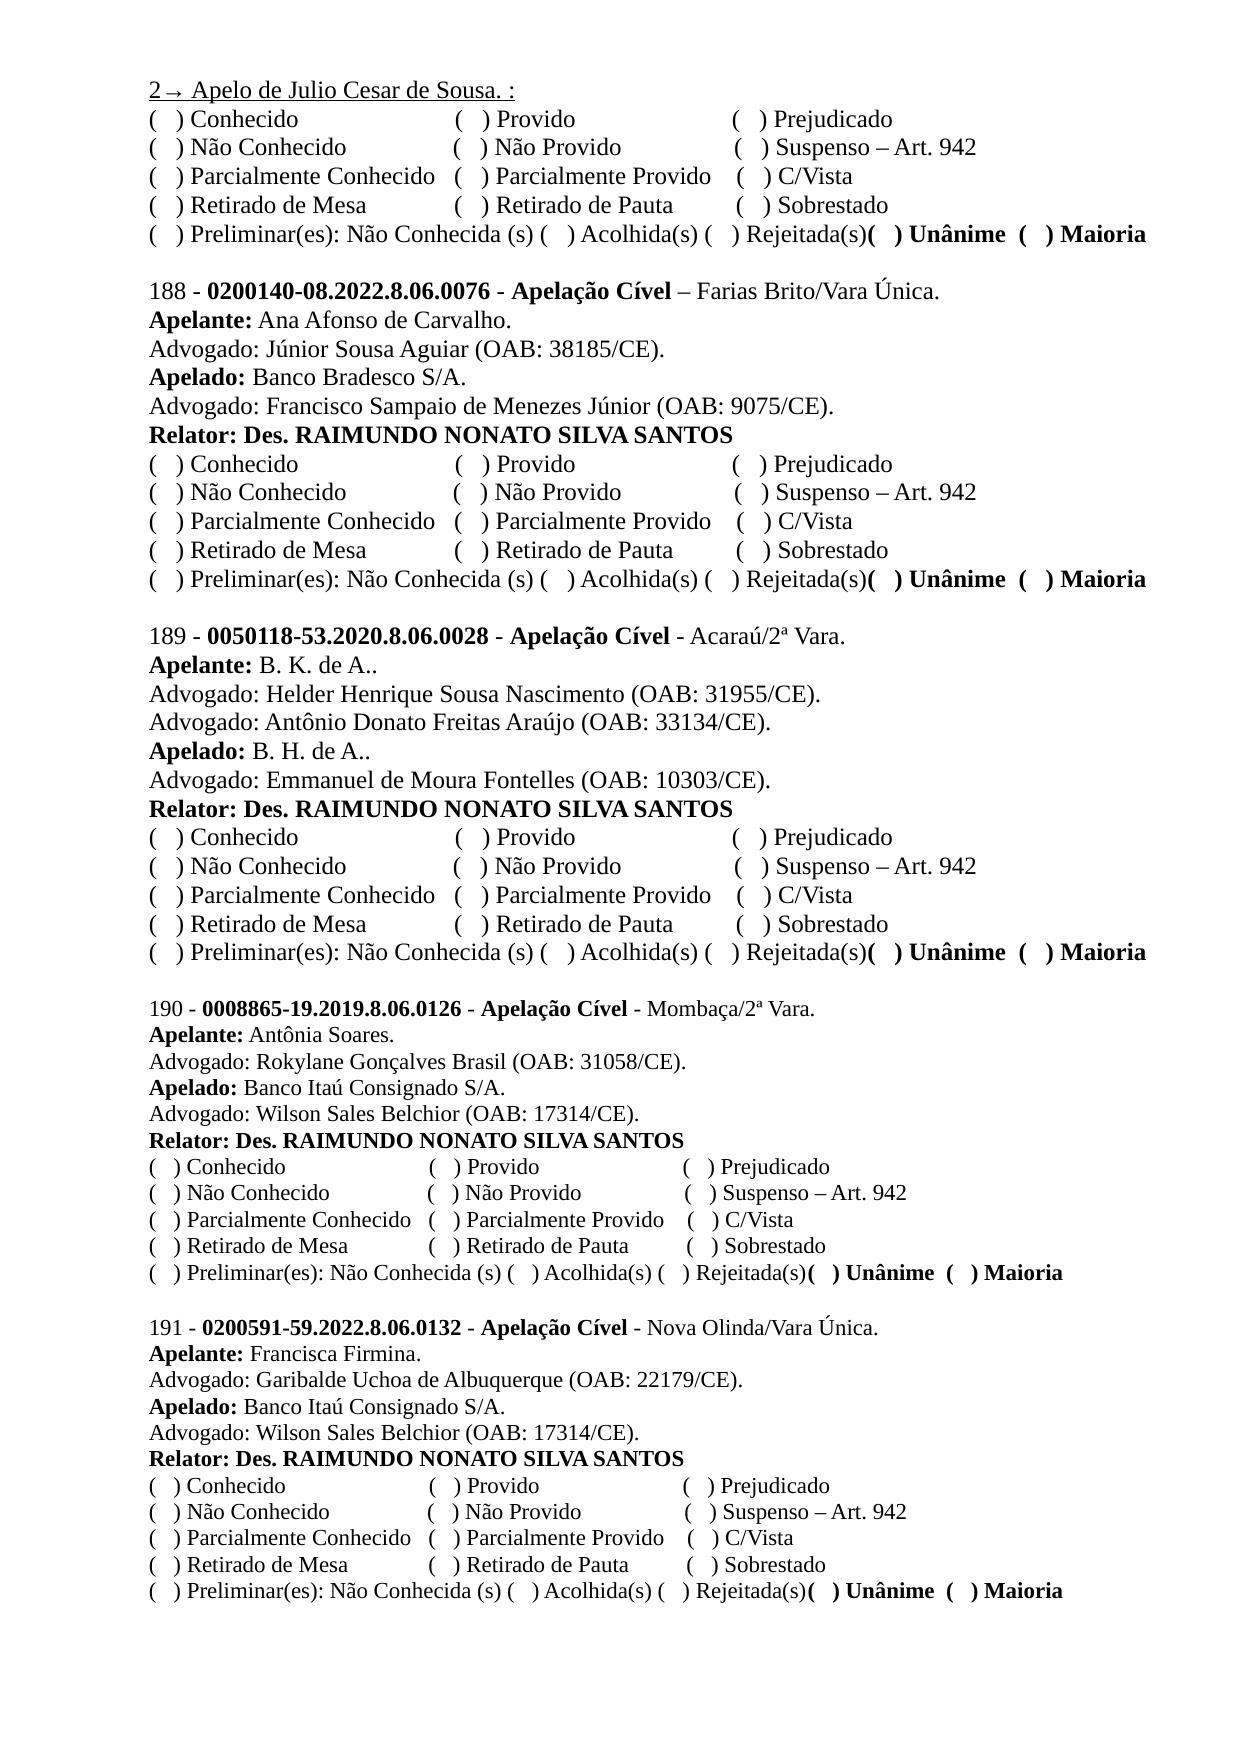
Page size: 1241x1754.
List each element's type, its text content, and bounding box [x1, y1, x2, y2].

text 190 - 0008865-19.2019.8.06.0126 - Apelação Cível - Mombaça/2ª Vara. [148, 995, 1141, 1021]
text ( ) Preliminar(es): Não Conhecida (s) ( ) Acolhida(s) ( ) Rejeitada(s)( ) Unânime ( ) Maioria [148, 1258, 1158, 1285]
text Advogado: Emmanuel de Moura Fontelles (OAB: 10303/CE). [148, 765, 1141, 794]
text ( ) Preliminar(es): Não Conhecida (s) ( ) Acolhida(s) ( ) Rejeitada(s)( ) Unânime ( ) Maioria [148, 219, 1158, 247]
text ( ) Conhecido ( ) Provido ( ) Prejudicado [148, 822, 1141, 851]
text Advogado: Garibalde Uchoa de Albuquerque (OAB: 22179/CE). [148, 1366, 1141, 1393]
text ( ) Parcialmente Conhecido ( ) Parcialmente Provido ( ) C/Vista [148, 161, 1158, 190]
text 191 - 0200591-59.2022.8.06.0132 - Apelação Cível - Nova Olinda/Vara Única. [148, 1314, 1141, 1340]
text Apelante: Ana Afonso de Carvalho. [148, 305, 1141, 334]
text ( ) Conhecido ( ) Provido ( ) Prejudicado [148, 1153, 1141, 1179]
text ( ) Retirado de Mesa ( ) Retirado de Pauta ( ) Sobrestado [148, 1232, 1158, 1258]
text ( ) Preliminar(es): Não Conhecida (s) ( ) Acolhida(s) ( ) Rejeitada(s)( ) Unânime ( ) Maioria [148, 1577, 1158, 1603]
text ( ) Parcialmente Conhecido ( ) Parcialmente Provido ( ) C/Vista [148, 880, 1158, 909]
text ( ) Não Conhecido ( ) Não Provido ( ) Suspenso – Art. 942 [148, 477, 1158, 506]
text ( ) Não Conhecido ( ) Não Provido ( ) Suspenso – Art. 942 [148, 851, 1158, 880]
text ( ) Retirado de Mesa ( ) Retirado de Pauta ( ) Sobrestado [148, 535, 1158, 564]
text Advogado: Wilson Sales Belchior (OAB: 17314/CE). [148, 1100, 1141, 1127]
text Advogado: Helder Henrique Sousa Nascimento (OAB: 31955/CE). [148, 679, 1141, 707]
text Apelante: Francisca Firmina. [148, 1340, 1141, 1366]
text 2→ Apelo de Julio Cesar de Sousa. : [148, 75, 1141, 104]
text ( ) Preliminar(es): Não Conhecida (s) ( ) Acolhida(s) ( ) Rejeitada(s)( ) Unânime ( ) Maioria [148, 937, 1158, 966]
text Relator: Des. RAIMUNDO NONATO SILVA SANTOS [148, 1127, 1141, 1153]
text ( ) Parcialmente Conhecido ( ) Parcialmente Provido ( ) C/Vista [148, 506, 1158, 535]
text Advogado: Francisco Sampaio de Menezes Júnior (OAB: 9075/CE). [148, 391, 1141, 420]
text Advogado: Rokylane Gonçalves Brasil (OAB: 31058/CE). [148, 1048, 1141, 1074]
text Advogado: Antônio Donato Freitas Araújo (OAB: 33134/CE). [148, 707, 1141, 736]
text ( ) Preliminar(es): Não Conhecida (s) ( ) Acolhida(s) ( ) Rejeitada(s)( ) Unânime ( ) Maioria [148, 564, 1158, 592]
text ( ) Parcialmente Conhecido ( ) Parcialmente Provido ( ) C/Vista [148, 1524, 1158, 1551]
text ( ) Conhecido ( ) Provido ( ) Prejudicado [148, 449, 1141, 477]
text ( ) Conhecido ( ) Provido ( ) Prejudicado [148, 1472, 1141, 1498]
text 188 - 0200140-08.2022.8.06.0076 - Apelação Cível – Farias Brito/Vara Única. [148, 276, 1141, 305]
text ( ) Parcialmente Conhecido ( ) Parcialmente Provido ( ) C/Vista [148, 1206, 1158, 1232]
text Relator: Des. RAIMUNDO NONATO SILVA SANTOS [148, 794, 1141, 822]
text ( ) Não Conhecido ( ) Não Provido ( ) Suspenso – Art. 942 [148, 1498, 1158, 1524]
text Advogado: Wilson Sales Belchior (OAB: 17314/CE). [148, 1419, 1141, 1445]
text Apelante: Antônia Soares. [148, 1021, 1141, 1048]
text ( ) Retirado de Mesa ( ) Retirado de Pauta ( ) Sobrestado [148, 190, 1158, 219]
text ( ) Retirado de Mesa ( ) Retirado de Pauta ( ) Sobrestado [148, 909, 1158, 937]
text ( ) Não Conhecido ( ) Não Provido ( ) Suspenso – Art. 942 [148, 132, 1158, 161]
text Apelado: B. H. de A.. [148, 736, 1141, 765]
text Apelado: Banco Itaú Consignado S/A. [148, 1393, 1141, 1419]
text ( ) Conhecido ( ) Provido ( ) Prejudicado [148, 104, 1141, 132]
text Apelado: Banco Bradesco S/A. [148, 362, 1141, 391]
text ( ) Retirado de Mesa ( ) Retirado de Pauta ( ) Sobrestado [148, 1551, 1158, 1577]
text ( ) Não Conhecido ( ) Não Provido ( ) Suspenso – Art. 942 [148, 1179, 1158, 1206]
text 189 - 0050118-53.2020.8.06.0028 - Apelação Cível - Acaraú/2ª Vara. [148, 621, 1141, 650]
text Advogado: Júnior Sousa Aguiar (OAB: 38185/CE). [148, 334, 1141, 362]
text Relator: Des. RAIMUNDO NONATO SILVA SANTOS [148, 420, 1141, 449]
text Relator: Des. RAIMUNDO NONATO SILVA SANTOS [148, 1445, 1141, 1472]
text Apelante: B. K. de A.. [148, 650, 1141, 679]
text Apelado: Banco Itaú Consignado S/A. [148, 1074, 1141, 1100]
